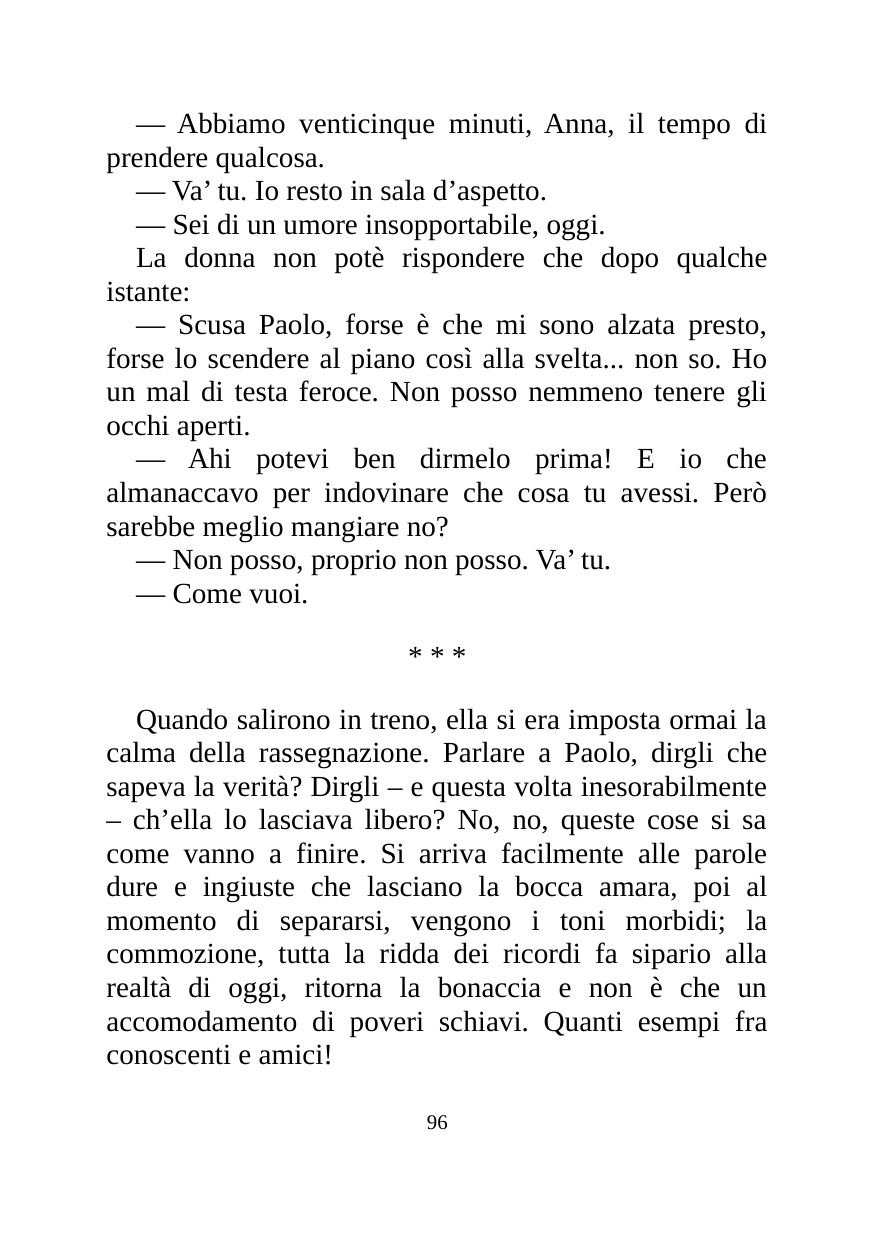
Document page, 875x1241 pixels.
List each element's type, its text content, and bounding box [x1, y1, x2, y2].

text — Non posso, proprio non posso. Va’ tu. [106, 542, 768, 576]
text — Va’ tu. Io resto in sala d’aspetto. [106, 173, 768, 207]
text — Come vuoi. [106, 576, 768, 609]
text — Ahi potevi ben dirmelo prima! E io che almanaccavo per indovinare che cosa tu avessi. Però sarebbe meglio mangiare no? [106, 442, 768, 542]
text — Scusa Paolo, forse è che mi sono alzata presto, forse lo scendere al piano così alla svelta... non so. Ho un mal di testa feroce. Non posso nemmeno tenere gli occhi aperti. [106, 307, 768, 442]
text * * * [106, 639, 768, 672]
text — Sei di un umore insopportabile, oggi. [106, 207, 768, 240]
text Quando salirono in treno, ella si era imposta ormai la calma della rassegnazione. Parlare a Paolo, dirgli che sapeva la verità? Dirgli – e questa volta inesorabilmente – ch’ella lo lasciava libero? No, no, queste cose si sa come vanno a finire. Si arriva facilmente alle parole dure e ingiuste che lasciano la bocca amara, poi al momento di separarsi, vengono i toni morbidi; la commozione, tutta la ridda dei ricordi fa sipario alla realtà di oggi, ritorna la bonaccia e non è che un accomodamento di poveri schiavi. Quanti esempi fra conoscenti e amici! [106, 702, 768, 1071]
text La donna non potè rispondere che dopo qualche istante: [106, 240, 768, 307]
text — Abbiamo venticinque minuti, Anna, il tempo di prendere qualcosa. [106, 106, 768, 173]
